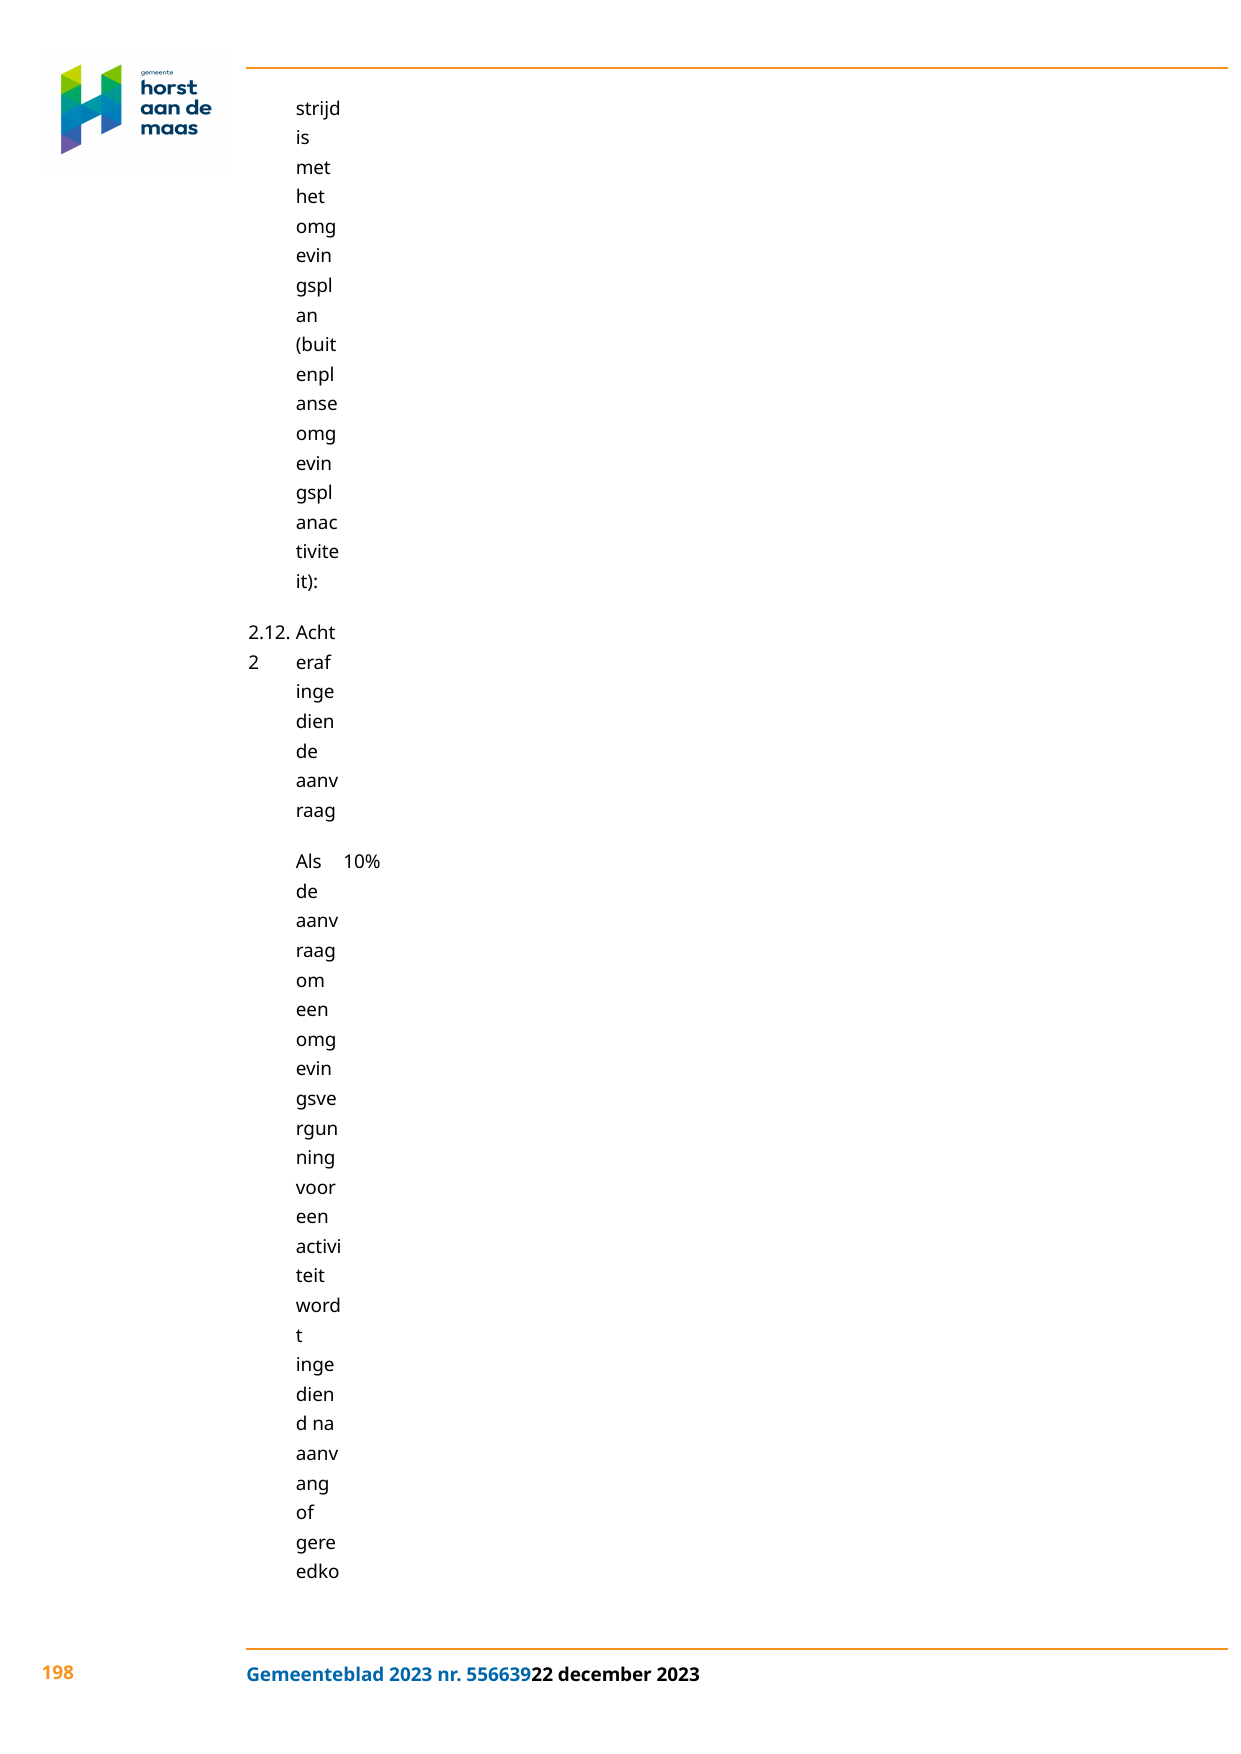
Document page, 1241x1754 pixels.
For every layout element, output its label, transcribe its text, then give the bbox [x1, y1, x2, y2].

table_cell Achteraf ingediende aanvraag [296, 620, 343, 823]
table_cell [343, 823, 391, 848]
table_cell [248, 594, 296, 619]
table_cell [296, 594, 343, 619]
table_cell [248, 95, 296, 594]
table_cell [296, 823, 343, 848]
table_cell [248, 823, 296, 848]
table_cell strijd is met het omgevingsplan (buitenplanse omgevingsplanactiviteit): [296, 95, 343, 594]
table_cell [343, 95, 391, 594]
table_cell 10% [343, 849, 391, 1584]
table_cell Als de aanvraag om een omgevingsvergunning voor een activiteit wordt ingediend na aanvang of gereedko [296, 849, 343, 1584]
table_cell [248, 849, 296, 1584]
table_cell 2.12.2 [248, 620, 296, 823]
table_cell [343, 620, 391, 823]
table_cell [343, 594, 391, 619]
picture [41, 47, 231, 172]
